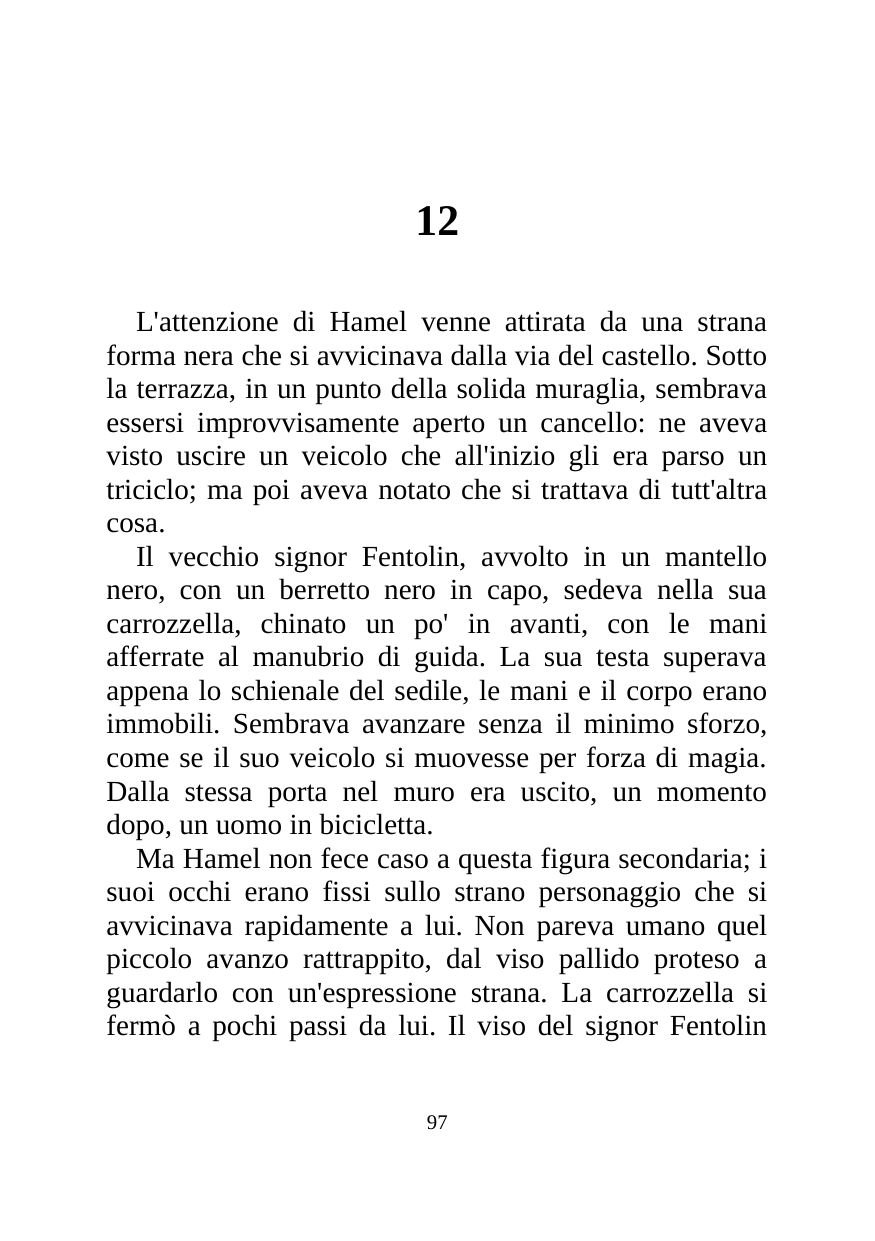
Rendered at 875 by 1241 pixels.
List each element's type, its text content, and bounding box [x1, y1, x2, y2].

text L'attenzione di Hamel venne attirata da una strana forma nera che si avvicinava dalla via del castello. Sotto la terrazza, in un punto della solida muraglia, sembrava essersi improvvisamente aperto un cancello: ne aveva visto uscire un veicolo che all'inizio gli era parso un triciclo; ma poi aveva notato che si trattava di tutt'altra cosa. [106, 304, 768, 539]
text Il vecchio signor Fentolin, avvolto in un mantello nero, con un berretto nero in capo, sedeva nella sua carrozzella, chinato un po' in avanti, con le mani afferrate al manubrio di guida. La sua testa superava appena lo schienale del sedile, le mani e il corpo erano immobili. Sembrava avanzare senza il minimo sforzo, come se il suo veicolo si muovesse per forza di magia. Dalla stessa porta nel muro era uscito, un momento dopo, un uomo in bicicletta. [106, 539, 768, 841]
subtitle 12 [106, 195, 768, 245]
text Ma Hamel non fece caso a questa figura secondaria; i suoi occhi erano fissi sullo strano personaggio che si avvicinava rapidamente a lui. Non pareva umano quel piccolo avanzo rattrappito, dal viso pallido proteso a guardarlo con un'espressione strana. La carrozzella si fermò a pochi passi da lui. Il viso del signor Fentolin [106, 841, 768, 1042]
